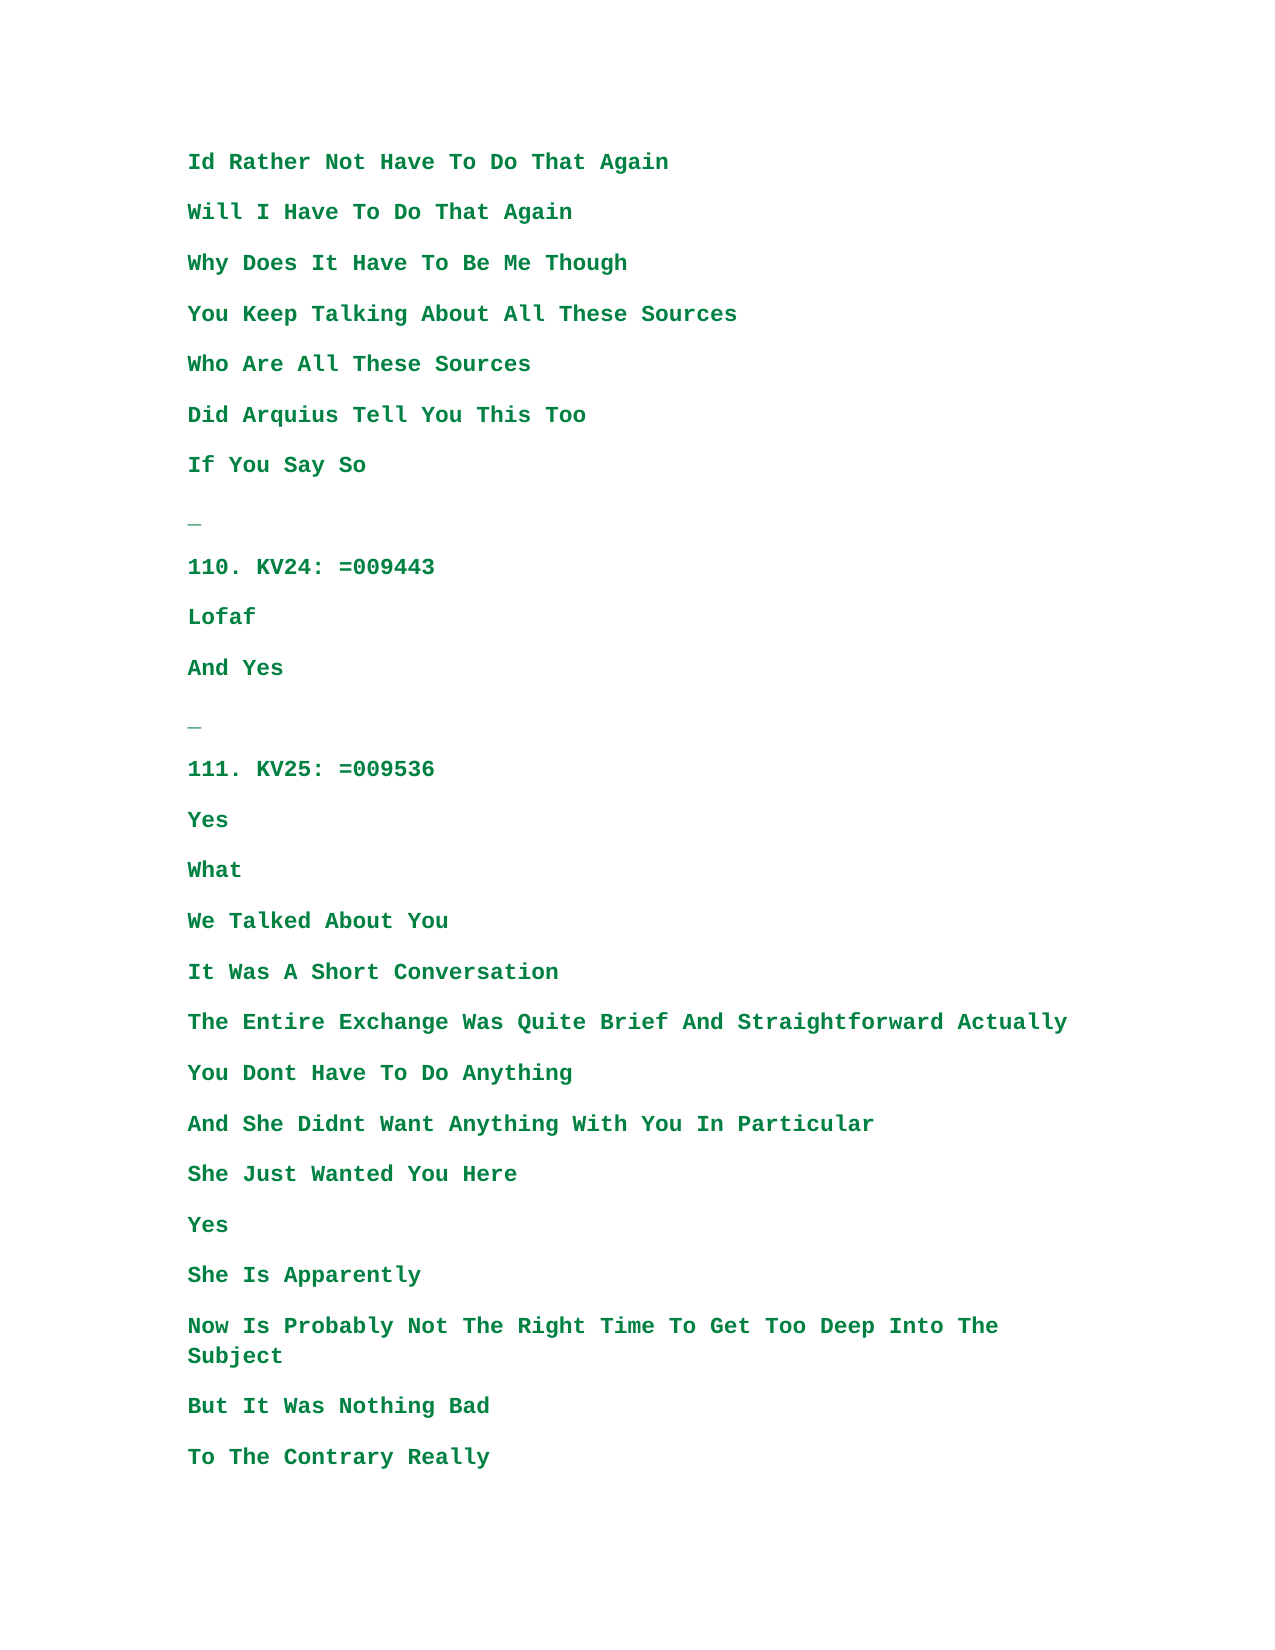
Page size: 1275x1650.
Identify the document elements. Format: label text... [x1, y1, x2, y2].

text But It Was Nothing Bad [187, 1395, 1087, 1421]
text 111. KV25: =009536 [187, 757, 1087, 783]
text Id Rather Not Have To Do That Again [187, 150, 1087, 176]
text _ [187, 707, 1087, 733]
text It Was A Short Conversation [187, 960, 1087, 986]
text _ [187, 504, 1087, 530]
text You Keep Talking About All These Sources [187, 302, 1087, 328]
text Why Does It Have To Be Me Though [187, 251, 1087, 277]
text And She Didnt Want Anything With You In Particular [187, 1112, 1087, 1138]
text Did Arquius Tell You This Too [187, 403, 1087, 429]
text Yes [187, 1213, 1087, 1239]
text Will I Have To Do That Again [187, 201, 1087, 227]
text Who Are All These Sources [187, 352, 1087, 378]
text She Just Wanted You Here [187, 1162, 1087, 1188]
text The Entire Exchange Was Quite Brief And Straightforward Actually [187, 1011, 1087, 1037]
text 110. KV24: =009443 [187, 555, 1087, 581]
text What [187, 859, 1087, 885]
text You Dont Have To Do Anything [187, 1061, 1087, 1087]
text Now Is Probably Not The Right Time To Get Too Deep Into The Subject [187, 1314, 1087, 1370]
text She Is Apparently [187, 1264, 1087, 1290]
text To The Contrary Really [187, 1445, 1087, 1471]
text And Yes [187, 656, 1087, 682]
text Lofaf [187, 606, 1087, 632]
text If You Say So [187, 454, 1087, 480]
text Yes [187, 808, 1087, 834]
text We Talked About You [187, 909, 1087, 935]
